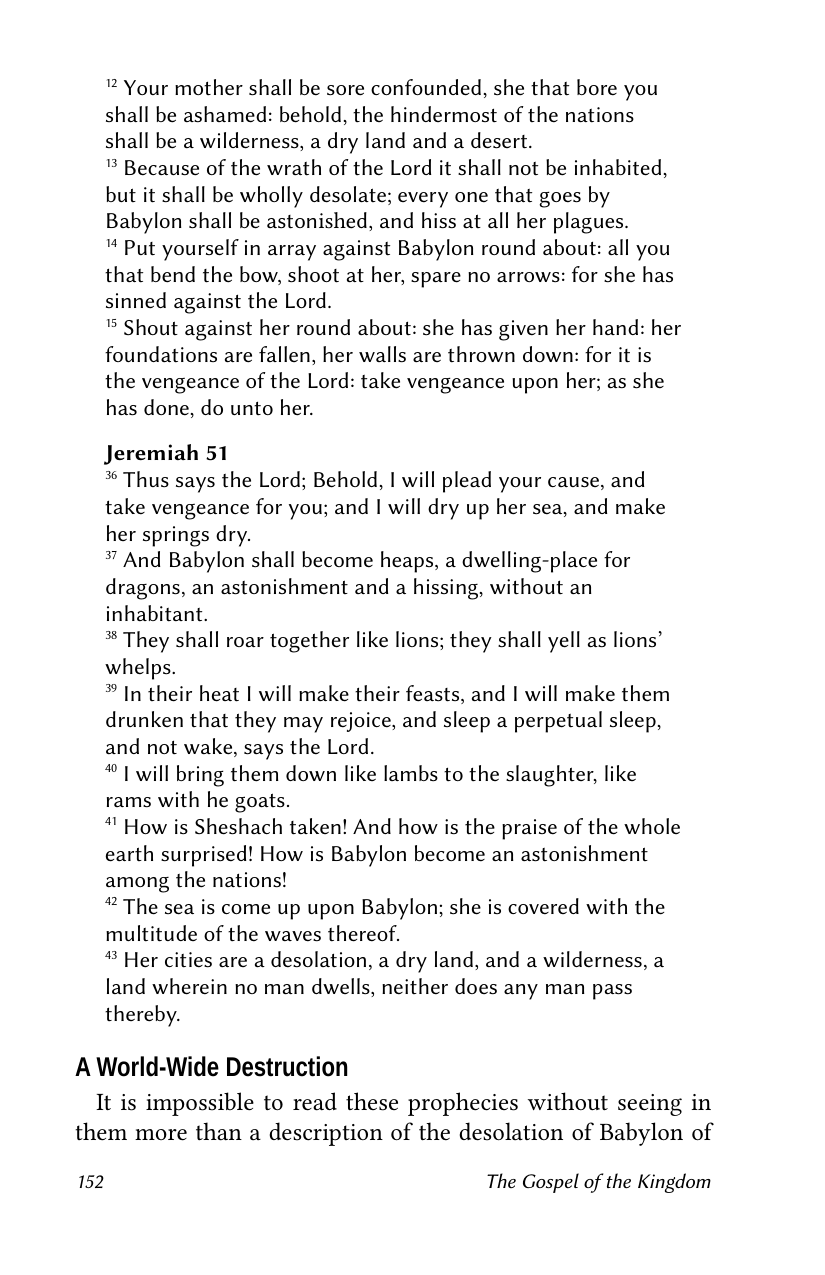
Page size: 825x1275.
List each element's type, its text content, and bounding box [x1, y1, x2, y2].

text 42 The sea is come up upon Babylon; she is covered with the multitude of the waves thereof. [105, 894, 682, 947]
text 15 Shout against her round about: she has given her hand: her foundations are fallen, her walls are thrown down: for it is the vengeance of the Lord: take vengeance upon her; as she has done, do unto her. [105, 315, 682, 421]
text Jeremiah 51 [105, 439, 712, 466]
text 14 Put yourself in array against Babylon round about: all you that bend the bow, shoot at her, spare no arrows: for she has sinned against the Lord. [105, 235, 682, 314]
text 39 In their heat I will make their feasts, and I will make them drunken that they may rejoice, and sleep a perpetual sleep, and not wake, says the Lord. [105, 681, 682, 760]
text 36 Thus says the Lord; Behold, I will plead your cause, and take vengeance for you; and I will dry up her sea, and make her springs dry. [105, 467, 682, 547]
text 13 Because of the wrath of the Lord it shall not be inhabited, but it shall be wholly desolate; every one that goes by Babylon shall be astonished, and hiss at all her plagues. [105, 155, 682, 234]
text 12 Your mother shall be sore confounded, she that bore you shall be ashamed: behold, the hindermost of the nations shall be a wilderness, a dry land and a desert. [105, 75, 682, 154]
text 37 And Babylon shall become heaps, a dwelling-place for dragons, an astonishment and a hissing, without an inhabitant. [105, 547, 682, 627]
text 38 They shall roar together like lions; they shall yell as lions’ whelps. [105, 627, 682, 680]
text It is impossible to read these prophecies without seeing in them more than a description of the desolation of Babylon of [75, 1088, 712, 1147]
text 40 I will bring them down like lambs to the slaughter, like rams with he goats. [105, 761, 682, 813]
subtitle A World-Wide Destruction [75, 1051, 712, 1082]
text 41 How is Sheshach taken! And how is the praise of the whole earth surprised! How is Babylon become an astonishment among the nations! [105, 814, 682, 893]
text 43 Her cities are a desolation, a dry land, and a wilderness, a land wherein no man dwells, neither does any man pass thereby. [105, 947, 682, 1027]
